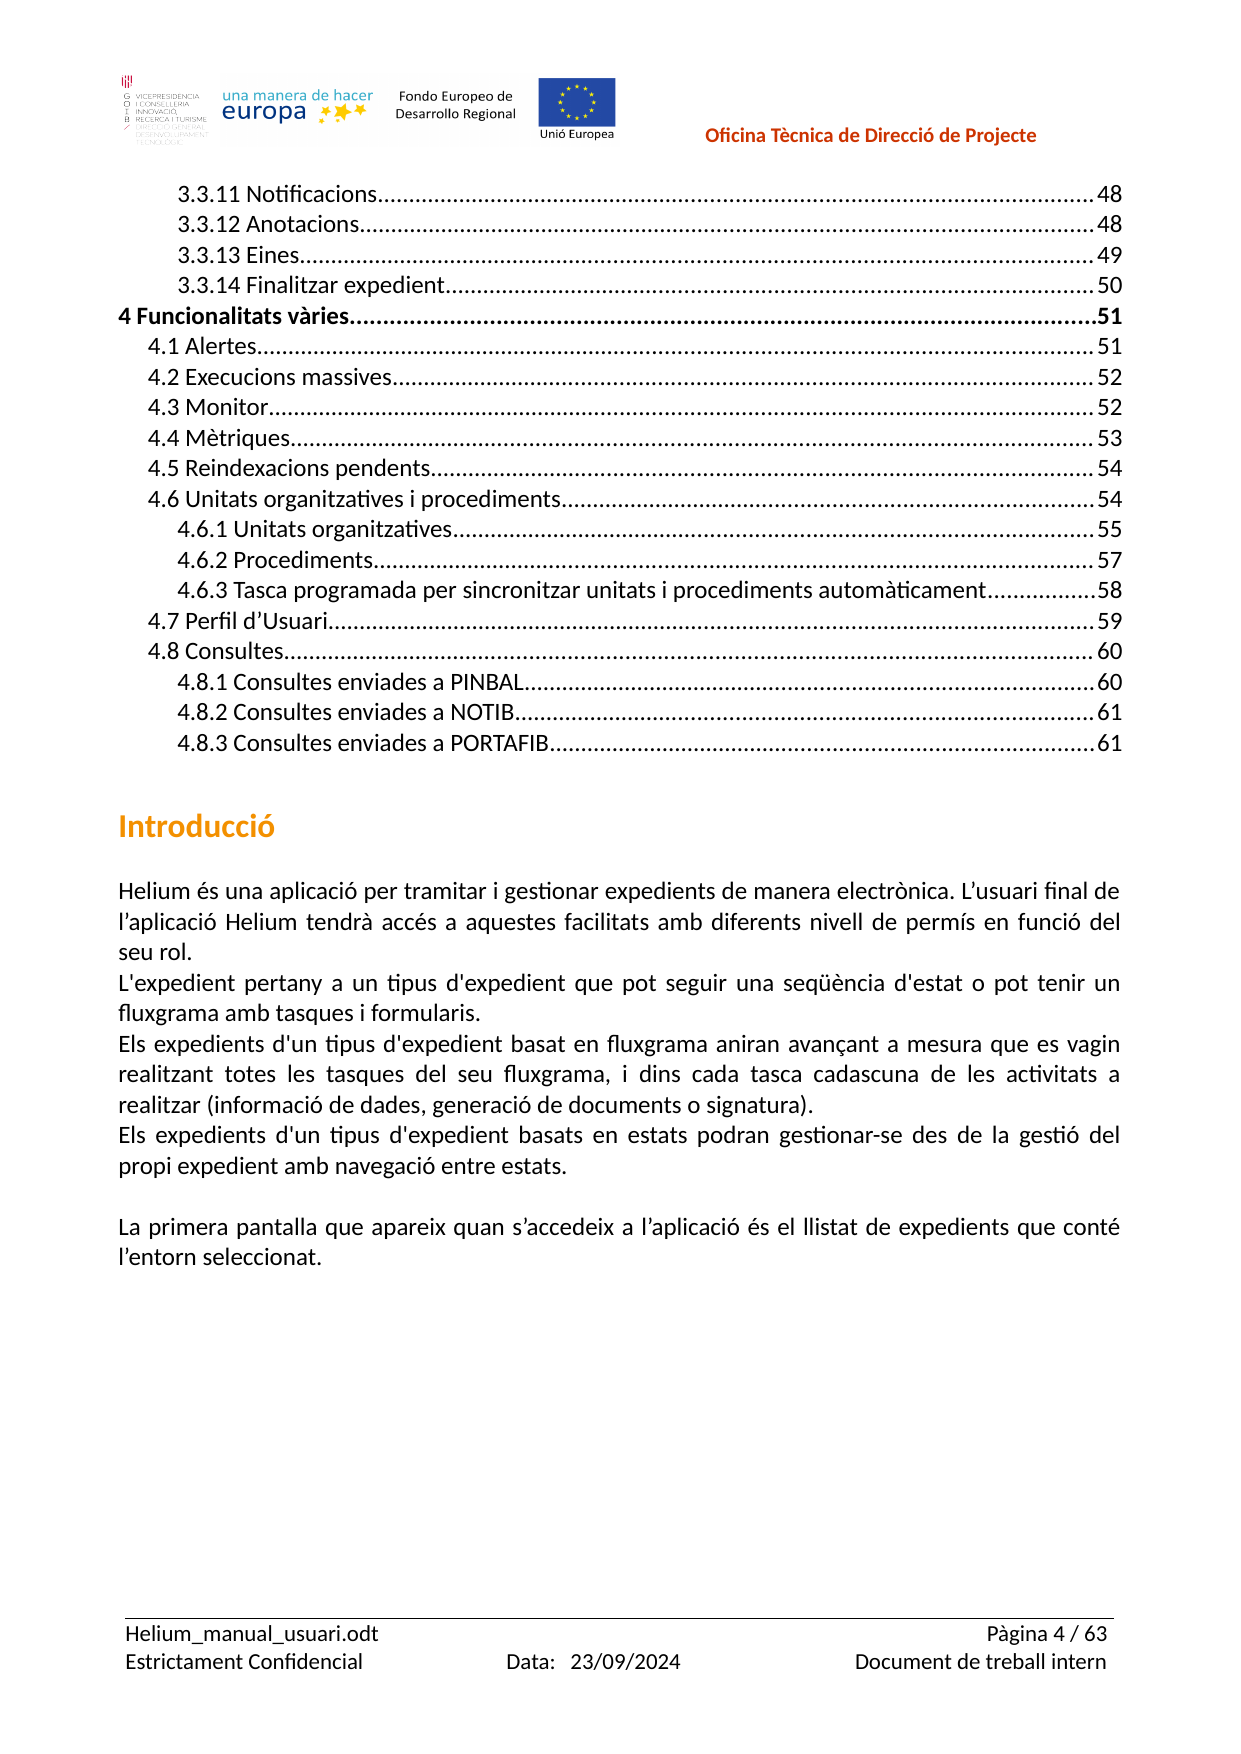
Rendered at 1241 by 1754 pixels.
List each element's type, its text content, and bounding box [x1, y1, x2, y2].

text 4.2 Execucions massives 52 [148, 361, 1122, 391]
text 4.8.2 Consultes enviades a NOTIB 61 [177, 697, 1122, 727]
text L'expedient pertany a un tipus d'expedient que pot seguir una seqüència d'estat o pot tenir un fluxgrama amb tasques i formularis. [118, 967, 1122, 1028]
text 4.1 Alertes 51 [148, 330, 1122, 361]
text 4.3 Monitor 52 [148, 391, 1122, 422]
text 4.4 Mètriques 53 [148, 422, 1122, 452]
text 4.6.1 Unitats organitzatives 55 [177, 513, 1122, 544]
text 3.3.11 Notificacions 48 [177, 178, 1122, 208]
text Helium és una aplicació per tramitar i gestionar expedients de manera electrònica. L’usuari final de l’aplicació Helium tendrà accés a aquestes facilitats amb diferents nivell de permís en funció del seu rol. [118, 875, 1122, 967]
subtitle Introducció [118, 805, 1122, 846]
text 4.7 Perfil d’Usuari 59 [148, 605, 1122, 636]
text 4.6.2 Procediments 57 [177, 544, 1122, 574]
text Els expedients d'un tipus d'expedient basats en estats podran gestionar-se des de la gestió del propi expedient amb navegació entre estats. [118, 1119, 1122, 1180]
text 3.3.13 Eines 49 [177, 239, 1122, 269]
text 4.8.1 Consultes enviades a PINBAL 60 [177, 666, 1122, 697]
picture [219, 73, 621, 147]
picture [118, 73, 213, 147]
text 3.3.12 Anotacions 48 [177, 208, 1122, 239]
text 4.8 Consultes 60 [148, 636, 1122, 666]
text 4.8.3 Consultes enviades a PORTAFIB 61 [177, 727, 1122, 758]
text La primera pantalla que apareix quan s’accedeix a l’aplicació és el llistat de expedients que conté l’entorn seleccionat. [118, 1211, 1122, 1272]
text Els expedients d'un tipus d'expedient basat en fluxgrama aniran avançant a mesura que es vagin realitzant totes les tasques del seu fluxgrama, i dins cada tasca cadascuna de les activitats a realitzar (informació de dades, generació de documents o signatura). [118, 1028, 1122, 1119]
text 4.6 Unitats organitzatives i procediments 54 [148, 483, 1122, 513]
text 4.5 Reindexacions pendents 54 [148, 452, 1122, 483]
text 4 Funcionalitats vàries 51 [118, 300, 1122, 330]
text 4.6.3 Tasca programada per sincronitzar unitats i procediments automàticament 58 [177, 574, 1122, 605]
text 3.3.14 Finalitzar expedient 50 [177, 269, 1122, 300]
